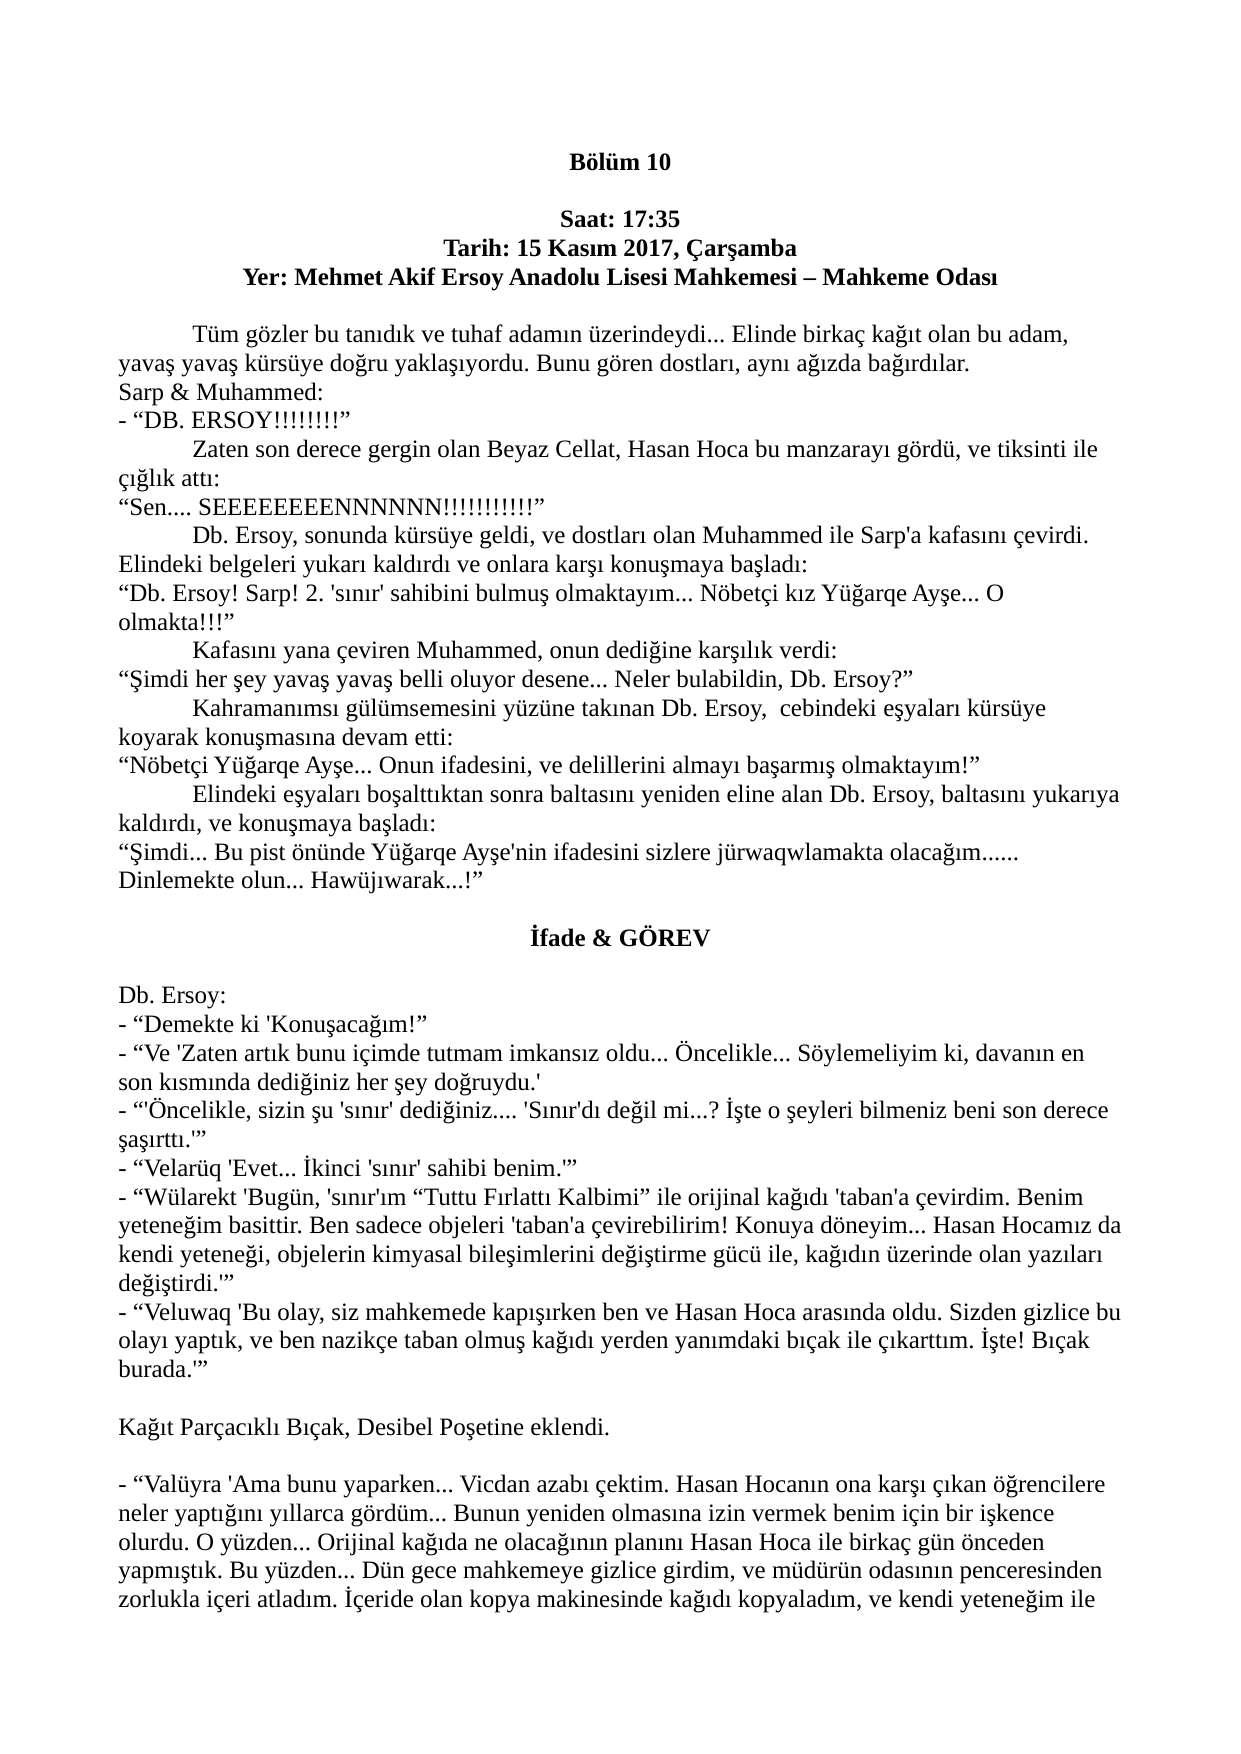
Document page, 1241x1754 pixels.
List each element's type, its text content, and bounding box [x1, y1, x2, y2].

text “Sen.... SEEEEEEEENNNNNN!!!!!!!!!!!” [118, 492, 1122, 521]
text - “Wülarekt 'Bugün, 'sınır'ım “Tuttu Fırlattı Kalbimi” ile orijinal kağıdı 'taban'a çevirdim. Benim yeteneğim basittir. Ben sadece objeleri 'taban'a çevirebilirim! Konuya döneyim... Hasan Hocamız da kendi yeteneği, objelerin kimyasal bileşimlerini değiştirme gücü ile, kağıdın üzerinde olan yazıları değiştirdi.'” [118, 1182, 1122, 1297]
text “Şimdi... Bu pist önünde Yüğarqe Ayşe'nin ifadesini sizlere jürwaqwlamakta olacağım...... Dinlemekte olun... Hawüjıwarak...!” [118, 837, 1122, 894]
text - “Velarüq 'Evet... İkinci 'sınır' sahibi benim.'” [118, 1153, 1122, 1182]
text - “Valüyra 'Ama bunu yaparken... Vicdan azabı çektim. Hasan Hocanın ona karşı çıkan öğrencilere neler yaptığını yıllarca gördüm... Bunun yeniden olmasına izin vermek benim için bir işkence olurdu. O yüzden... Orijinal kağıda ne olacağının planını Hasan Hoca ile birkaç gün önceden yapmıştık. Bu yüzden... Dün gece mahkemeye gizlice girdim, ve müdürün odasının penceresinden zorlukla içeri atladım. İçeride olan kopya makinesinde kağıdı kopyaladım, ve kendi yeteneğim ile [118, 1469, 1122, 1613]
text Tarih: 15 Kasım 2017, Çarşamba [118, 233, 1122, 262]
text Kağıt Parçacıklı Bıçak, Desibel Poşetine eklendi. [118, 1412, 1122, 1441]
text Db. Ersoy, sonunda kürsüye geldi, ve dostları olan Muhammed ile Sarp'a kafasını çevirdi. Elindeki belgeleri yukarı kaldırdı ve onlara karşı konuşmaya başladı: [118, 521, 1122, 578]
text “Şimdi her şey yavaş yavaş belli oluyor desene... Neler bulabildin, Db. Ersoy?” [118, 664, 1122, 693]
text - “'Öncelikle, sizin şu 'sınır' dediğiniz.... 'Sınır'dı değil mi...? İşte o şeyleri bilmeniz beni son derece şaşırttı.'” [118, 1096, 1122, 1153]
text Sarp & Muhammed: [118, 377, 1122, 406]
text Elindeki eşyaları boşalttıktan sonra baltasını yeniden eline alan Db. Ersoy, baltasını yukarıya kaldırdı, ve konuşmaya başladı: [118, 779, 1122, 837]
text - “Veluwaq 'Bu olay, siz mahkemede kapışırken ben ve Hasan Hoca arasında oldu. Sizden gizlice bu olayı yaptık, ve ben nazikçe taban olmuş kağıdı yerden yanımdaki bıçak ile çıkarttım. İşte! Bıçak burada.'” [118, 1297, 1122, 1383]
text - “DB. ERSOY!!!!!!!!” [118, 406, 1122, 434]
text Saat: 17:35 [118, 204, 1122, 233]
text Tüm gözler bu tanıdık ve tuhaf adamın üzerindeydi... Elinde birkaç kağıt olan bu adam, yavaş yavaş kürsüye doğru yaklaşıyordu. Bunu gören dostları, aynı ağızda bağırdılar. [118, 319, 1122, 377]
text Kahramanımsı gülümsemesini yüzüne takınan Db. Ersoy, cebindeki eşyaları kürsüye koyarak konuşmasına devam etti: [118, 693, 1122, 751]
text Yer: Mehmet Akif Ersoy Anadolu Lisesi Mahkemesi – Mahkeme Odası [118, 262, 1122, 291]
text Kafasını yana çeviren Muhammed, onun dediğine karşılık verdi: [118, 636, 1122, 664]
text “Nöbetçi Yüğarqe Ayşe... Onun ifadesini, ve delillerini almayı başarmış olmaktayım!” [118, 751, 1122, 779]
text Bölüm 10 [118, 147, 1122, 176]
text Zaten son derece gergin olan Beyaz Cellat, Hasan Hoca bu manzarayı gördü, ve tiksinti ile çığlık attı: [118, 434, 1122, 492]
text - “Demekte ki 'Konuşacağım!” [118, 1009, 1122, 1038]
text İfade & GÖREV [118, 923, 1122, 952]
text Db. Ersoy: [118, 981, 1122, 1009]
text - “Ve 'Zaten artık bunu içimde tutmam imkansız oldu... Öncelikle... Söylemeliyim ki, davanın en son kısmında dediğiniz her şey doğruydu.' [118, 1038, 1122, 1096]
text “Db. Ersoy! Sarp! 2. 'sınır' sahibini bulmuş olmaktayım... Nöbetçi kız Yüğarqe Ayşe... O olmakta!!!” [118, 578, 1122, 636]
